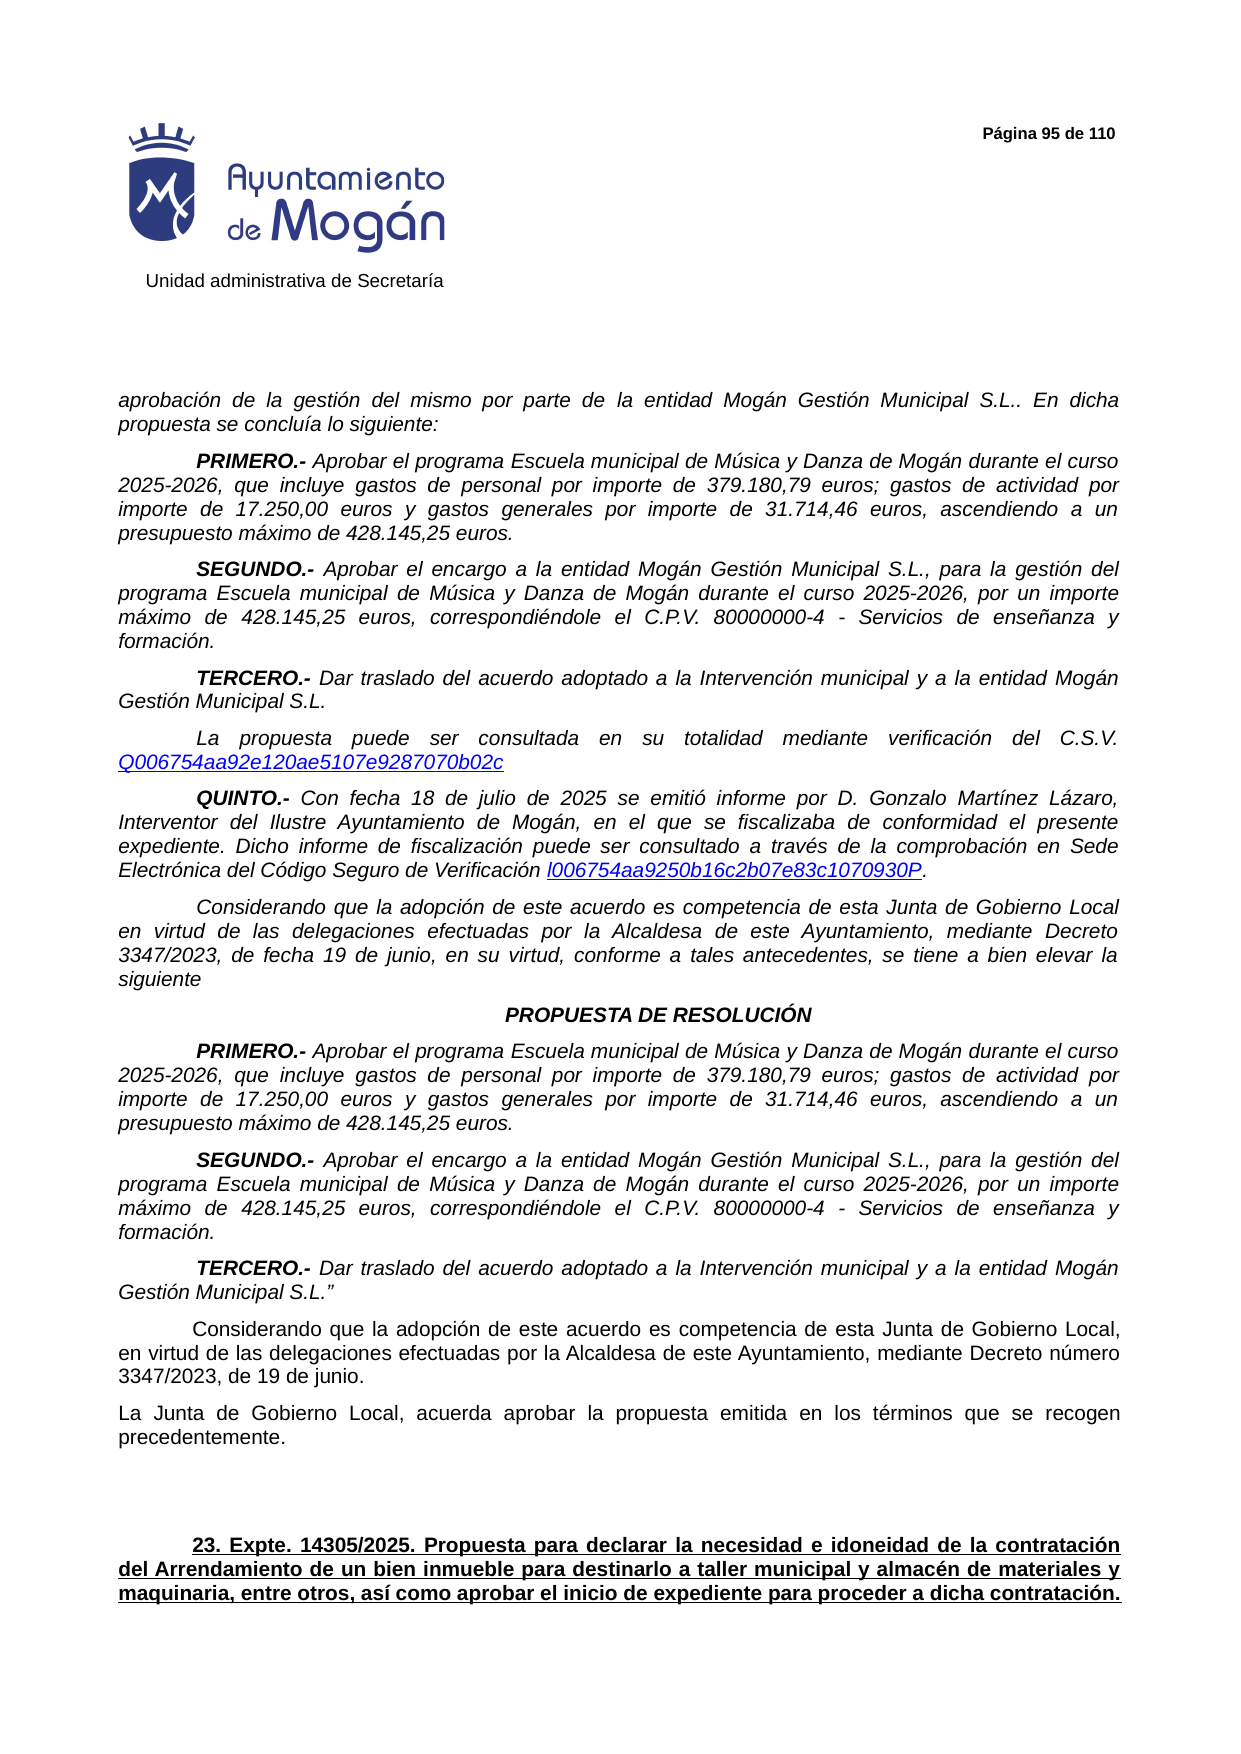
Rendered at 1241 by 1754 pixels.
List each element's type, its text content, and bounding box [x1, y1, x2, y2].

text PRIMERO.- Aprobar el programa Escuela municipal de Música y Danza de Mogán durante el curso 2025-2026, que incluye gastos de personal por importe de 379.180,79 euros; gastos de actividad por importe de 17.250,00 euros y gastos generales por importe de 31.714,46 euros, ascendiendo a un presupuesto máximo de 428.145,25 euros. [118, 449, 1122, 544]
text PROPUESTA DE RESOLUCIÓN [118, 1003, 1122, 1027]
text 23. Expte. 14305/2025. Propuesta para declarar la necesidad e idoneidad de la contratación del Arrendamiento de un bien inmueble para destinarlo a taller municipal y almacén de materiales y maquinaria, entre otros, así como aprobar el inicio de expediente para proceder a dicha contratación. [118, 1533, 1122, 1602]
text TERCERO.- Dar traslado del acuerdo adoptado a la Intervención municipal y a la entidad Mogán Gestión Municipal S.L. [118, 665, 1122, 713]
text SEGUNDO.- Aprobar el encargo a la entidad Mogán Gestión Municipal S.L., para la gestión del programa Escuela municipal de Música y Danza de Mogán durante el curso 2025-2026, por un importe máximo de 428.145,25 euros, correspondiéndole el C.P.V. 80000000-4 - Servicios de enseñanza y formación. [118, 1148, 1122, 1243]
text La Junta de Gobierno Local, acuerda aprobar la propuesta emitida en los términos que se recogen precedentemente. [118, 1401, 1122, 1449]
text Considerando que la adopción de este acuerdo es competencia de esta Junta de Gobierno Local en virtud de las delegaciones efectuadas por la Alcaldesa de este Ayuntamiento, mediante Decreto 3347/2023, de fecha 19 de junio, en su virtud, conforme a tales antecedentes, se tiene a bien elevar la siguiente [118, 894, 1122, 990]
text SEGUNDO.- Aprobar el encargo a la entidad Mogán Gestión Municipal S.L., para la gestión del programa Escuela municipal de Música y Danza de Mogán durante el curso 2025-2026, por un importe máximo de 428.145,25 euros, correspondiéndole el C.P.V. 80000000-4 - Servicios de enseñanza y formación. [118, 557, 1122, 653]
text QUINTO.- Con fecha 18 de julio de 2025 se emitió informe por D. Gonzalo Martínez Lázaro, Interventor del Ilustre Ayuntamiento de Mogán, en el que se fiscalizaba de conformidad el presente expediente. Dicho informe de fiscalización puede ser consultado a través de la comprobación en Sede Electrónica del Código Seguro de Verificación l006754aa9250b16c2b07e83c1070930P. [118, 786, 1122, 882]
text La propuesta puede ser consultada en su totalidad mediante verificación del C.S.V. Q006754aa92e120ae5107e9287070b02c [118, 726, 1122, 774]
text Considerando que la adopción de este acuerdo es competencia de esta Junta de Gobierno Local, en virtud de las delegaciones efectuadas por la Alcaldesa de este Ayuntamiento, mediante Decreto número 3347/2023, de 19 de junio. [118, 1316, 1122, 1388]
picture [128, 123, 445, 259]
text aprobación de la gestión del mismo por parte de la entidad Mogán Gestión Municipal S.L.. En dicha propuesta se concluía lo siguiente: [118, 388, 1122, 436]
text TERCERO.- Dar traslado del acuerdo adoptado a la Intervención municipal y a la entidad Mogán Gestión Municipal S.L.” [118, 1256, 1122, 1304]
text PRIMERO.- Aprobar el programa Escuela municipal de Música y Danza de Mogán durante el curso 2025-2026, que incluye gastos de personal por importe de 379.180,79 euros; gastos de actividad por importe de 17.250,00 euros y gastos generales por importe de 31.714,46 euros, ascendiendo a un presupuesto máximo de 428.145,25 euros. [118, 1039, 1122, 1135]
